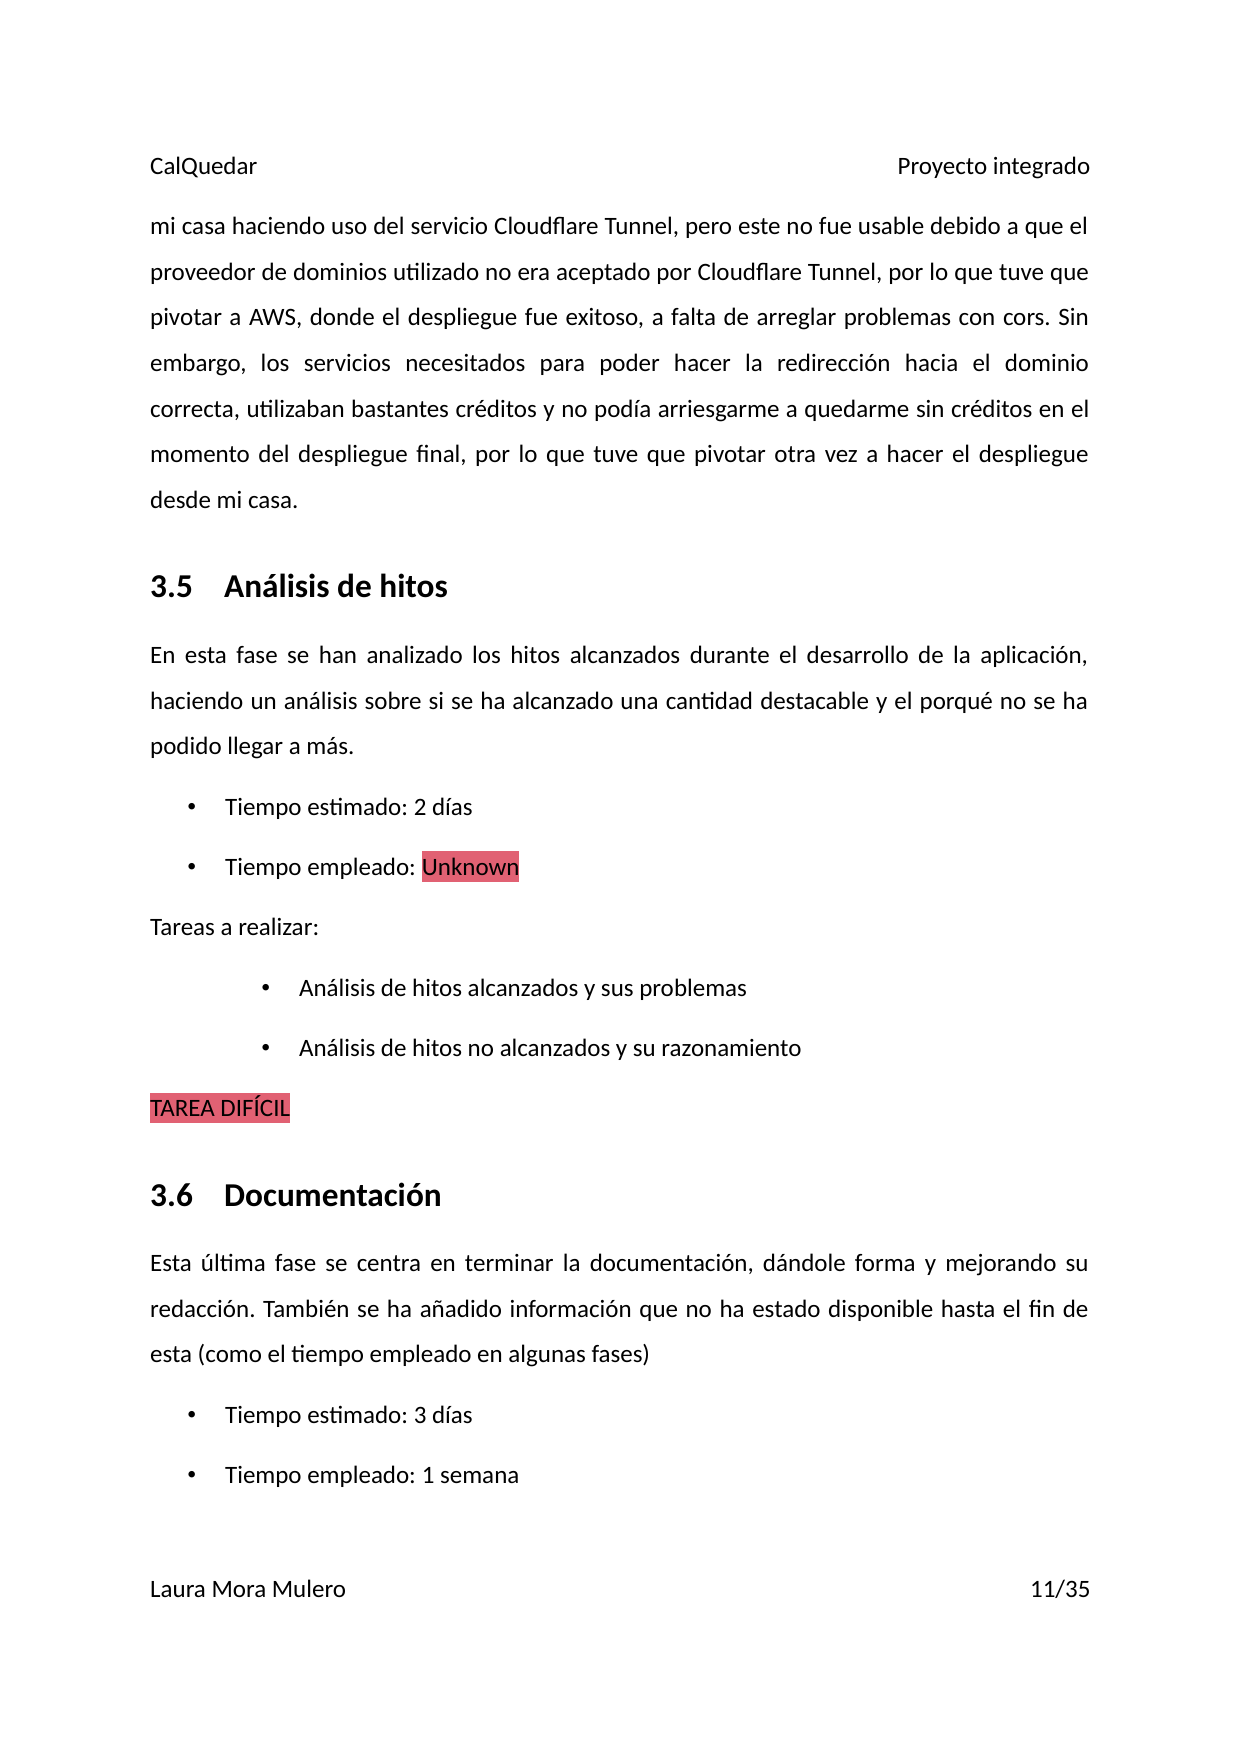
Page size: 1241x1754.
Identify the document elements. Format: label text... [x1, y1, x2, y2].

subtitle Análisis de hitos [150, 566, 1090, 606]
text mi casa haciendo uso del servicio Cloudflare Tunnel, pero este no fue usable debido a que el proveedor de dominios utilizado no era aceptado por Cloudflare Tunnel, por lo que tuve que pivotar a AWS, donde el despliegue fue exitoso, a falta de arreglar problemas con cors. Sin embargo, los servicios necesitados para poder hacer la redirección hacia el dominio correcta, utilizaban bastantes créditos y no podía arriesgarme a quedarme sin créditos en el momento del despliegue final, por lo que tuve que pivotar otra vez a hacer el despliegue desde mi casa. [150, 210, 1090, 515]
text Tareas a realizar: [150, 911, 1090, 942]
list Tiempo empleado: 1 semana [187, 1459, 1090, 1490]
subtitle Documentación [150, 1173, 1090, 1214]
list Tiempo estimado: 3 días [187, 1399, 1090, 1429]
text En esta fase se han analizado los hitos alcanzados durante el desarrollo de la aplicación, haciendo un análisis sobre si se ha alcanzado una cantidad destacable y el porqué no se ha podido llegar a más. [150, 639, 1090, 761]
list Tiempo estimado: 2 días [187, 791, 1090, 821]
list Tiempo empleado: Unknown [187, 851, 1090, 882]
text TAREA DIFÍCIL [150, 1092, 1090, 1123]
list Análisis de hitos alcanzados y sus problemas [261, 972, 1090, 1002]
list Análisis de hitos no alcanzados y su razonamiento [261, 1032, 1090, 1063]
text Esta última fase se centra en terminar la documentación, dándole forma y mejorando su redacción. También se ha añadido información que no ha estado disponible hasta el fin de esta (como el tiempo empleado en algunas fases) [150, 1247, 1090, 1369]
